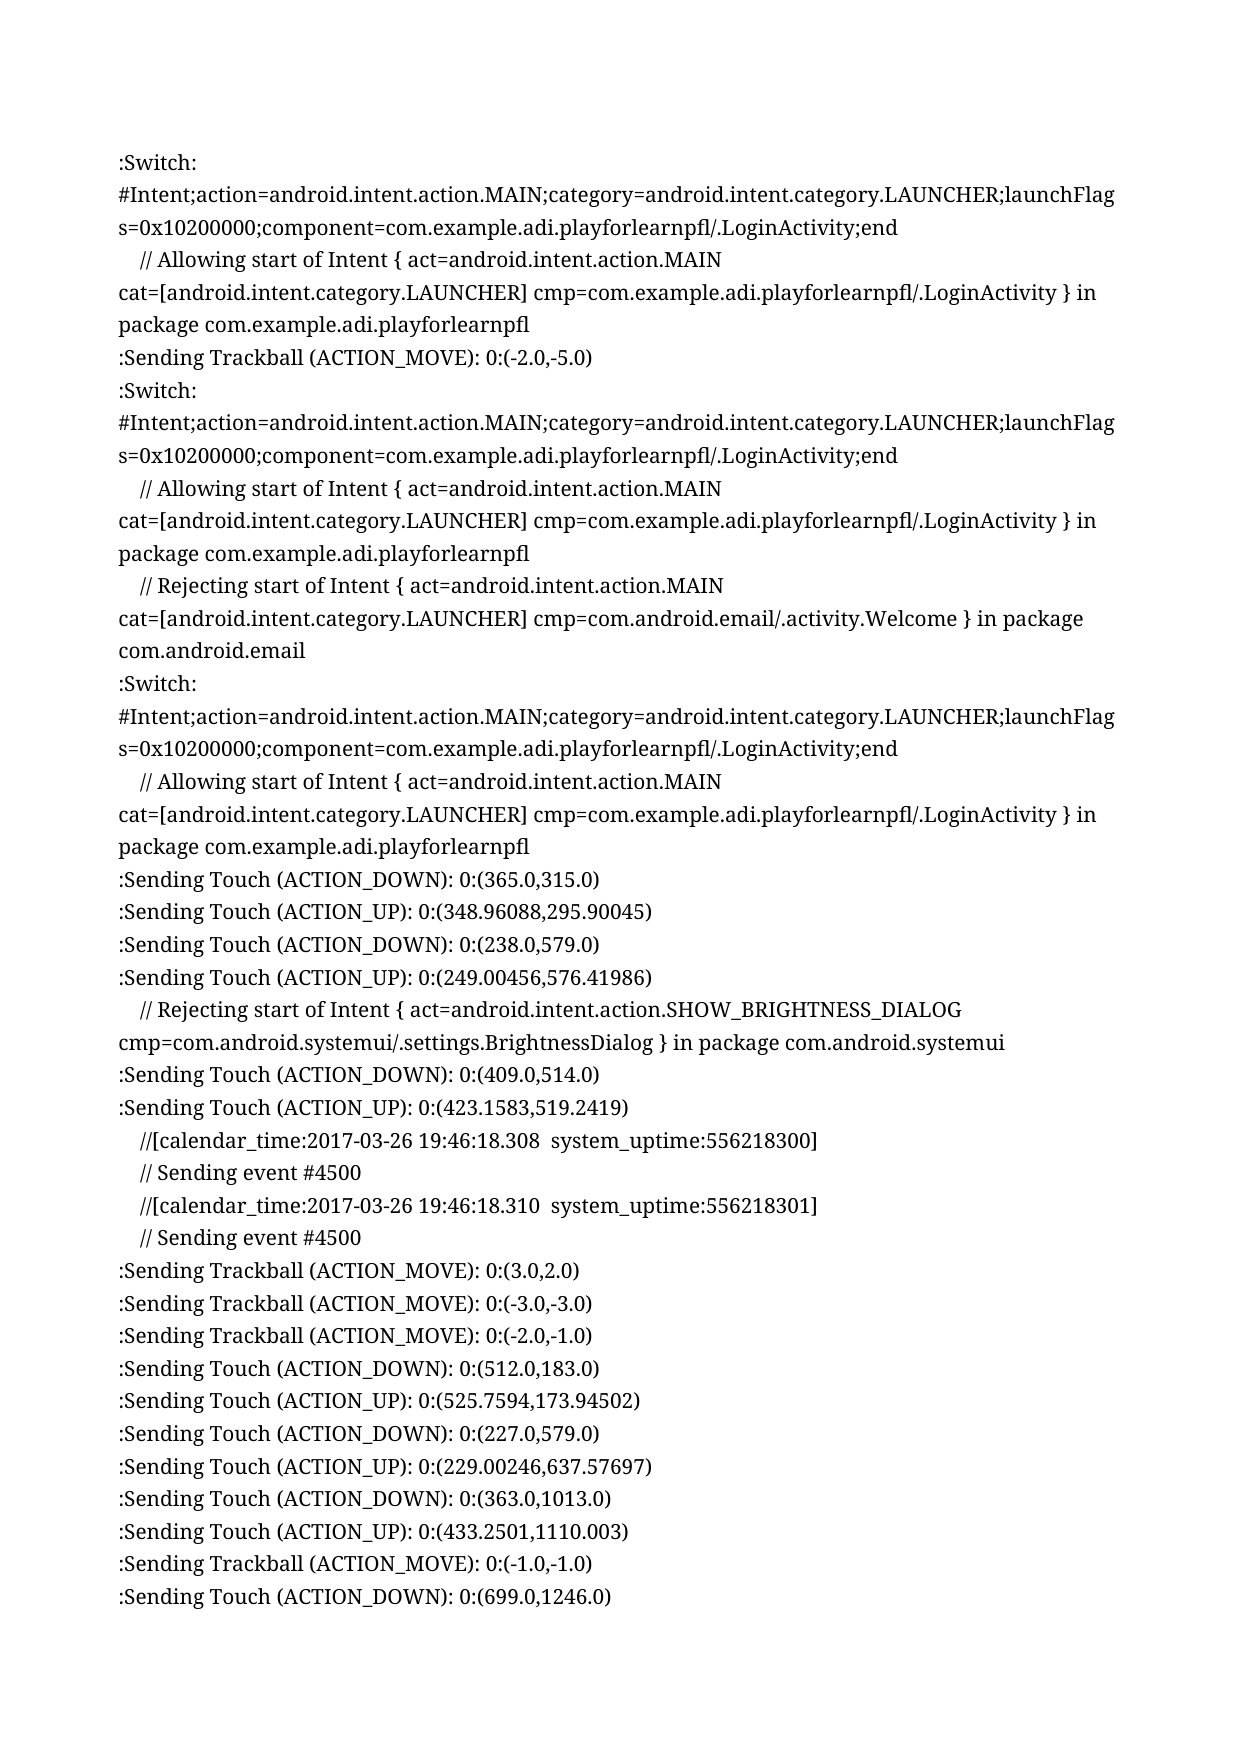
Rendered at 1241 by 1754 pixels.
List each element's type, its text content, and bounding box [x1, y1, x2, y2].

text // Sending event #4500 [118, 1223, 1122, 1252]
text // Sending event #4500 [118, 1158, 1122, 1187]
text :Sending Trackball (ACTION_MOVE): 0:(-3.0,-3.0) [118, 1289, 1122, 1317]
text :Sending Trackball (ACTION_MOVE): 0:(-2.0,-1.0) [118, 1321, 1122, 1350]
text :Sending Touch (ACTION_DOWN): 0:(363.0,1013.0) [118, 1484, 1122, 1513]
text :Sending Touch (ACTION_UP): 0:(249.00456,576.41986) [118, 963, 1122, 991]
text //[calendar_time:2017-03-26 19:46:18.308 system_uptime:556218300] [118, 1126, 1122, 1154]
text :Sending Touch (ACTION_DOWN): 0:(699.0,1246.0) [118, 1582, 1122, 1611]
text :Sending Trackball (ACTION_MOVE): 0:(-1.0,-1.0) [118, 1549, 1122, 1578]
text :Switch: #Intent;action=android.intent.action.MAIN;category=android.intent.category.LAUNCHER;launchFlags=0x10200000;component=com.example.adi.playforlearnpfl/.LoginActivity;end [118, 148, 1122, 241]
text :Switch: #Intent;action=android.intent.action.MAIN;category=android.intent.category.LAUNCHER;launchFlags=0x10200000;component=com.example.adi.playforlearnpfl/.LoginActivity;end [118, 376, 1122, 469]
text :Sending Trackball (ACTION_MOVE): 0:(3.0,2.0) [118, 1256, 1122, 1284]
text :Switch: #Intent;action=android.intent.action.MAIN;category=android.intent.category.LAUNCHER;launchFlags=0x10200000;component=com.example.adi.playforlearnpfl/.LoginActivity;end [118, 669, 1122, 763]
text // Allowing start of Intent { act=android.intent.action.MAIN cat=[android.intent.category.LAUNCHER] cmp=com.example.adi.playforlearnpfl/.LoginActivity } in package com.example.adi.playforlearnpfl [118, 245, 1122, 339]
text // Rejecting start of Intent { act=android.intent.action.SHOW_BRIGHTNESS_DIALOG cmp=com.android.systemui/.settings.BrightnessDialog } in package com.android.systemui [118, 995, 1122, 1056]
text :Sending Touch (ACTION_UP): 0:(229.00246,637.57697) [118, 1452, 1122, 1480]
text :Sending Touch (ACTION_DOWN): 0:(365.0,315.0) [118, 865, 1122, 893]
text // Allowing start of Intent { act=android.intent.action.MAIN cat=[android.intent.category.LAUNCHER] cmp=com.example.adi.playforlearnpfl/.LoginActivity } in package com.example.adi.playforlearnpfl [118, 474, 1122, 567]
text :Sending Touch (ACTION_DOWN): 0:(409.0,514.0) [118, 1061, 1122, 1089]
text :Sending Touch (ACTION_UP): 0:(423.1583,519.2419) [118, 1093, 1122, 1122]
text :Sending Touch (ACTION_DOWN): 0:(238.0,579.0) [118, 930, 1122, 958]
text // Rejecting start of Intent { act=android.intent.action.MAIN cat=[android.intent.category.LAUNCHER] cmp=com.android.email/.activity.Welcome } in package com.android.email [118, 571, 1122, 665]
text :Sending Touch (ACTION_UP): 0:(348.96088,295.90045) [118, 897, 1122, 926]
text :Sending Touch (ACTION_UP): 0:(525.7594,173.94502) [118, 1387, 1122, 1415]
text :Sending Touch (ACTION_DOWN): 0:(512.0,183.0) [118, 1354, 1122, 1382]
text :Sending Touch (ACTION_UP): 0:(433.2501,1110.003) [118, 1517, 1122, 1545]
text :Sending Trackball (ACTION_MOVE): 0:(-2.0,-5.0) [118, 343, 1122, 372]
text // Allowing start of Intent { act=android.intent.action.MAIN cat=[android.intent.category.LAUNCHER] cmp=com.example.adi.playforlearnpfl/.LoginActivity } in package com.example.adi.playforlearnpfl [118, 767, 1122, 861]
text //[calendar_time:2017-03-26 19:46:18.310 system_uptime:556218301] [118, 1191, 1122, 1219]
text :Sending Touch (ACTION_DOWN): 0:(227.0,579.0) [118, 1419, 1122, 1448]
